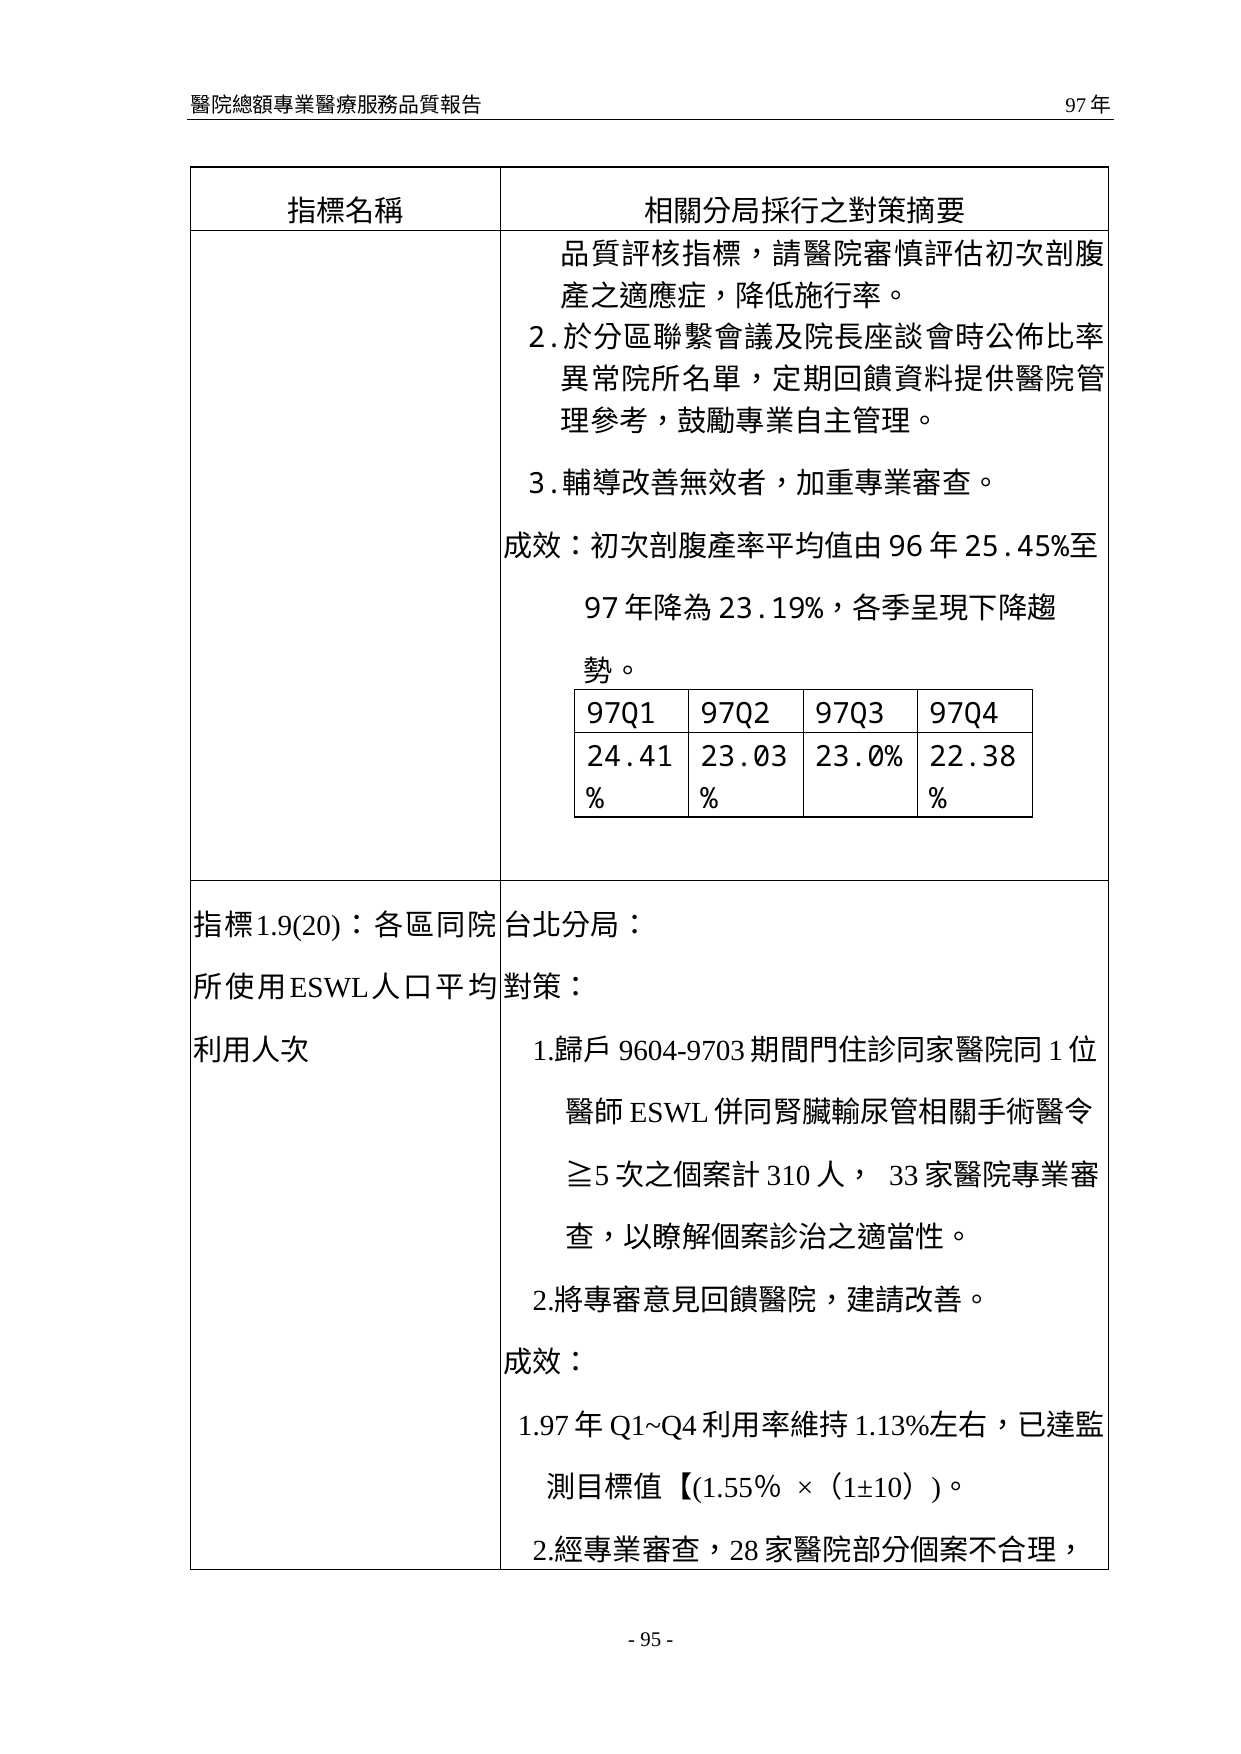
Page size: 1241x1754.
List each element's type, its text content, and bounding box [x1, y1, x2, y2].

table_cell [191, 231, 500, 880]
table_header 指標名稱 [191, 168, 500, 230]
table_cell 台北分局： 對策： 1.歸戶9604-9703期間門住診同家醫院同1位醫師ESWL併同腎臟輸尿管相關手術醫令≧5次之個案計310人， 33家醫院專業審查，以瞭解個案診治之適當性。 2.將專審意見回饋醫院，建請改善。 成效： 1.97年Q1~Q4利用率維持1.13%左右，已達監測目標值【(1.55％ ×（1±10）)。 2.經專業審查，28家醫院部分個案不合理， [501, 881, 1108, 1568]
table_cell 品質評核指標，請醫院審慎評估初次剖腹產之適應症，降低施行率。 2.於分區聯繫會議及院長座談會時公佈比率異常院所名單，定期回饋資料提供醫院管理參考，鼓勵專業自主管理。 3.輔導改善無效者，加重專業審查。 成效：初次剖腹產率平均值由96年25.45%至97年降為23.19%，各季呈現下降趨勢。 [501, 231, 1108, 880]
table_header 97Q1 [575, 690, 688, 732]
table_cell 23.0% [804, 733, 917, 816]
table_cell 22.38% [918, 733, 1032, 816]
table_cell 23.03% [689, 733, 803, 816]
table_cell 指標1.9(20)：各區同院所使用ESWL人口平均利用人次 [191, 881, 500, 1568]
table_header 97Q2 [689, 690, 803, 732]
table_header 相關分局採行之對策摘要 [501, 168, 1108, 230]
table_header 97Q3 [804, 690, 917, 732]
table_header 97Q4 [918, 690, 1032, 732]
table_cell 24.41% [575, 733, 688, 816]
